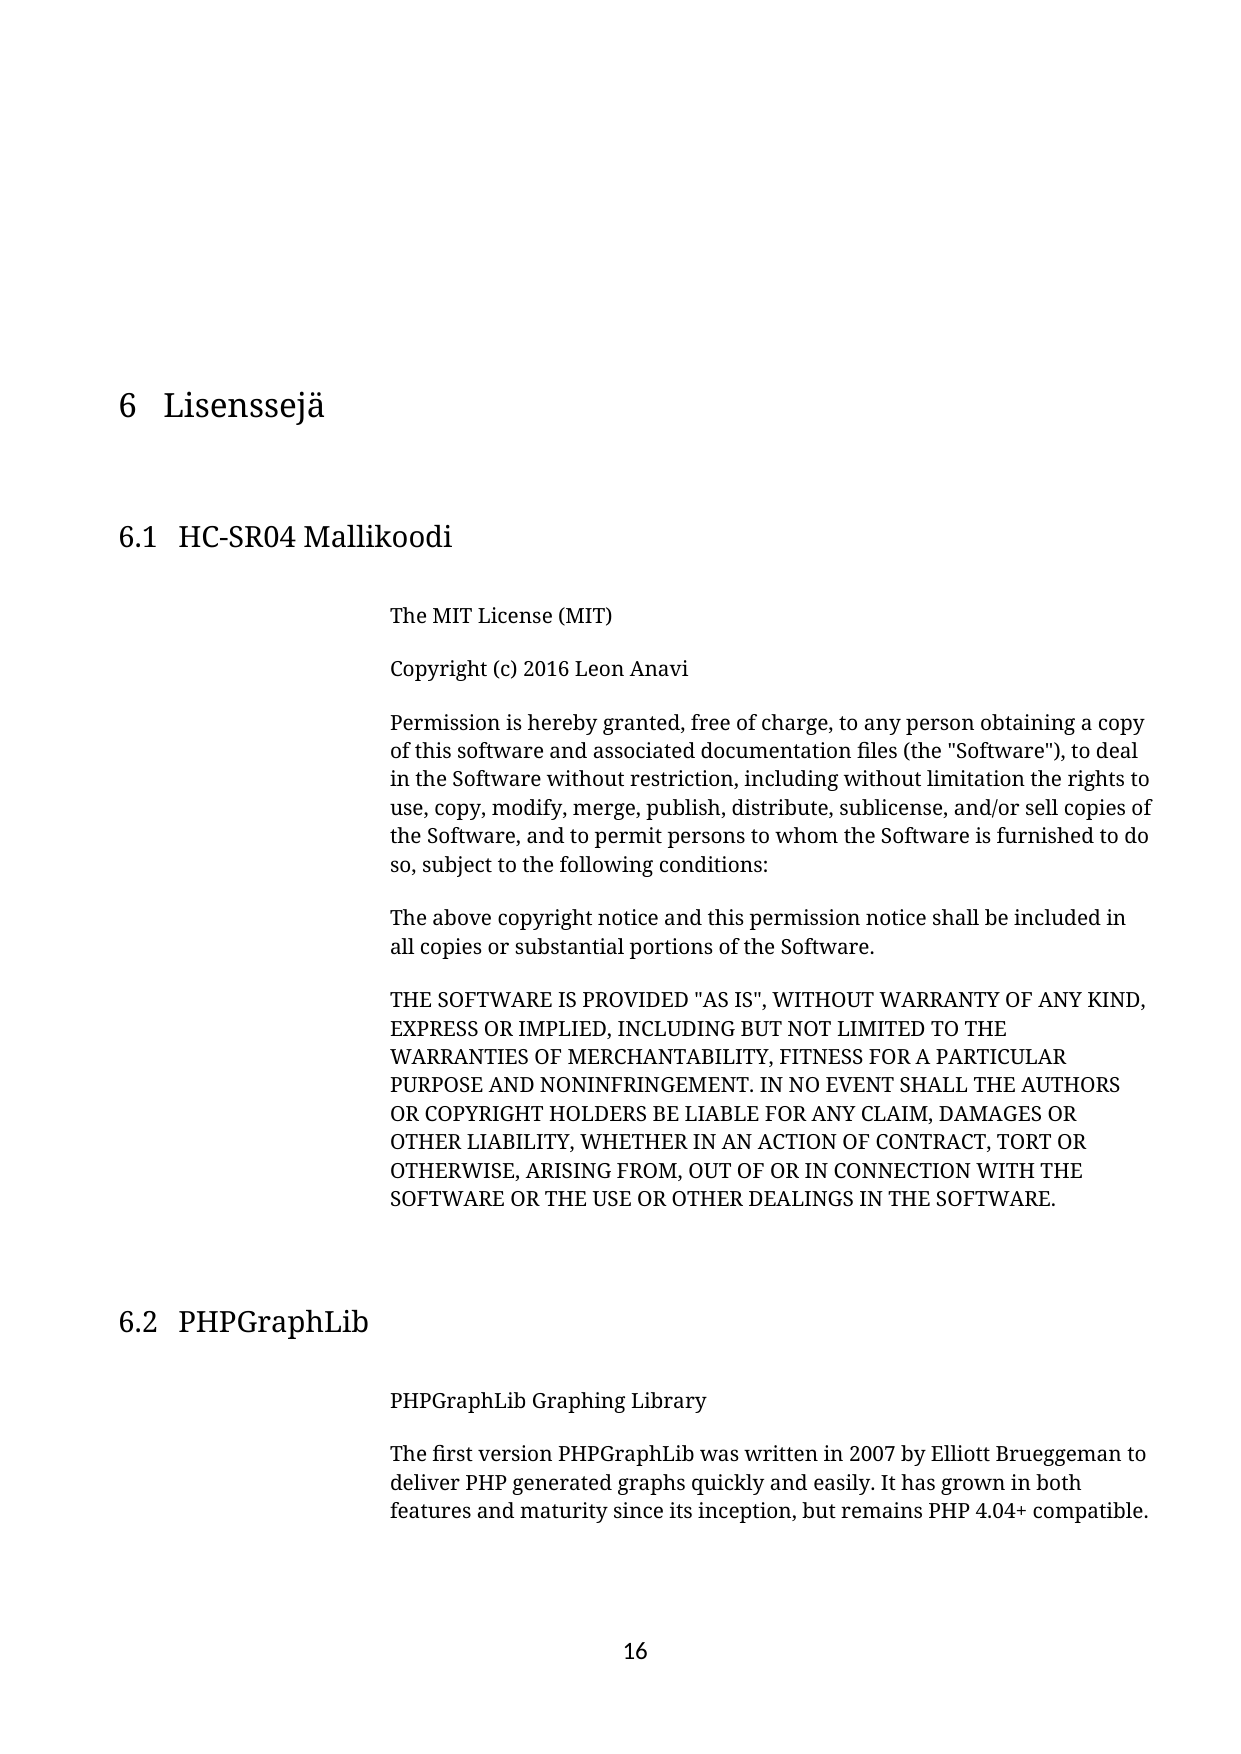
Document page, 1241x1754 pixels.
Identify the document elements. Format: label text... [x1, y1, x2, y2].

subtitle Lisenssejä [118, 382, 1152, 428]
text Permission is hereby granted, free of charge, to any person obtaining a copy of this software and associated documentation files (the "Software"), to deal in the Software without restriction, including without limitation the rights to use, copy, modify, merge, publish, distribute, sublicense, and/or sell copies of the Software, and to permit persons to whom the Software is furnished to do so, subject to the following conditions: [390, 708, 1152, 878]
subtitle PHPGraphLib [118, 1301, 1152, 1341]
text Copyright (c) 2016 Leon Anavi [390, 654, 1152, 683]
text THE SOFTWARE IS PROVIDED "AS IS", WITHOUT WARRANTY OF ANY KIND, EXPRESS OR IMPLIED, INCLUDING BUT NOT LIMITED TO THE WARRANTIES OF MERCHANTABILITY, FITNESS FOR A PARTICULAR PURPOSE AND NONINFRINGEMENT. IN NO EVENT SHALL THE AUTHORS OR COPYRIGHT HOLDERS BE LIABLE FOR ANY CLAIM, DAMAGES OR OTHER LIABILITY, WHETHER IN AN ACTION OF CONTRACT, TORT OR OTHERWISE, ARISING FROM, OUT OF OR IN CONNECTION WITH THE SOFTWARE OR THE USE OR OTHER DEALINGS IN THE SOFTWARE. [390, 985, 1152, 1213]
text The above copyright notice and this permission notice shall be included in all copies or substantial portions of the Software. [390, 903, 1152, 960]
text The first version PHPGraphLib was written in 2007 by Elliott Brueggeman to deliver PHP generated graphs quickly and easily. It has grown in both features and maturity since its inception, but remains PHP 4.04+ compatible. [390, 1439, 1152, 1524]
subtitle HC-SR04 Mallikoodi [118, 516, 1152, 556]
text The MIT License (MIT) [390, 601, 1152, 629]
text PHPGraphLib Graphing Library [390, 1386, 1152, 1414]
